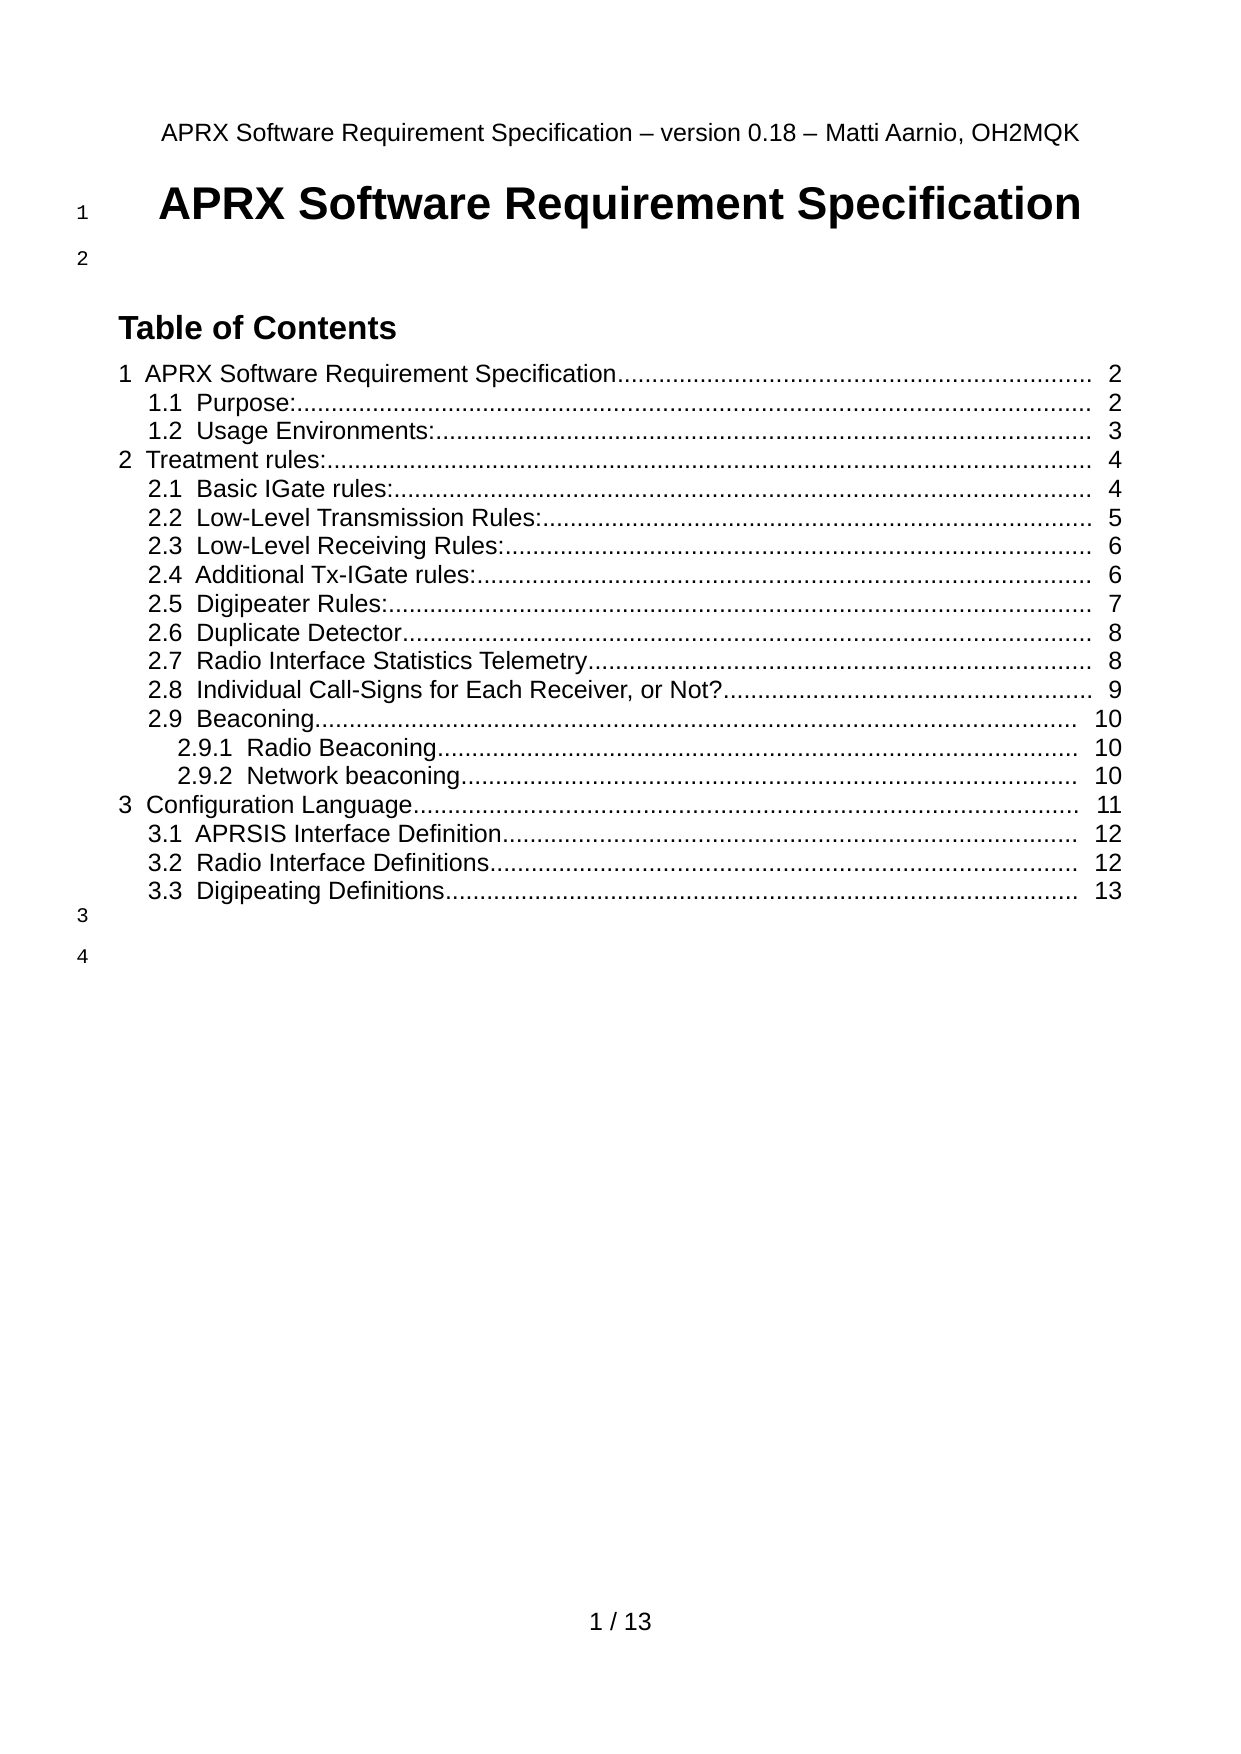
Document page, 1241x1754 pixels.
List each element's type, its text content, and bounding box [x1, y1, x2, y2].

text 3.3 Digipeating Definitions 13 [148, 876, 1122, 905]
text 1.1 Purpose: 2 [148, 387, 1122, 416]
text 2.3 Low-Level Receiving Rules: 6 [148, 531, 1122, 560]
text APRX Software Requirement Specification [118, 176, 1122, 229]
subtitle Table of Contents [118, 308, 1122, 346]
text 1 APRX Software Requirement Specification 2 [118, 359, 1122, 387]
text 2.9 Beaconing 10 [148, 704, 1122, 732]
text 3.1 APRSIS Interface Definition 12 [148, 819, 1122, 847]
text 2.4 Additional Tx-IGate rules: 6 [148, 560, 1122, 589]
text 2.1 Basic IGate rules: 4 [148, 474, 1122, 502]
text 2.5 Digipeater Rules: 7 [148, 589, 1122, 617]
text 2.8 Individual Call-Signs for Each Receiver, or Not? 9 [148, 675, 1122, 704]
text 2.6 Duplicate Detector 8 [148, 617, 1122, 646]
text 2.9.1 Radio Beaconing 10 [177, 732, 1122, 761]
text 1.2 Usage Environments: 3 [148, 416, 1122, 445]
text 3.2 Radio Interface Definitions 12 [148, 847, 1122, 876]
text 3 Configuration Language 11 [118, 790, 1122, 819]
text 2.2 Low-Level Transmission Rules: 5 [148, 502, 1122, 531]
text 2 Treatment rules: 4 [118, 445, 1122, 474]
text 2.9.2 Network beaconing 10 [177, 761, 1122, 790]
text 2.7 Radio Interface Statistics Telemetry 8 [148, 646, 1122, 675]
